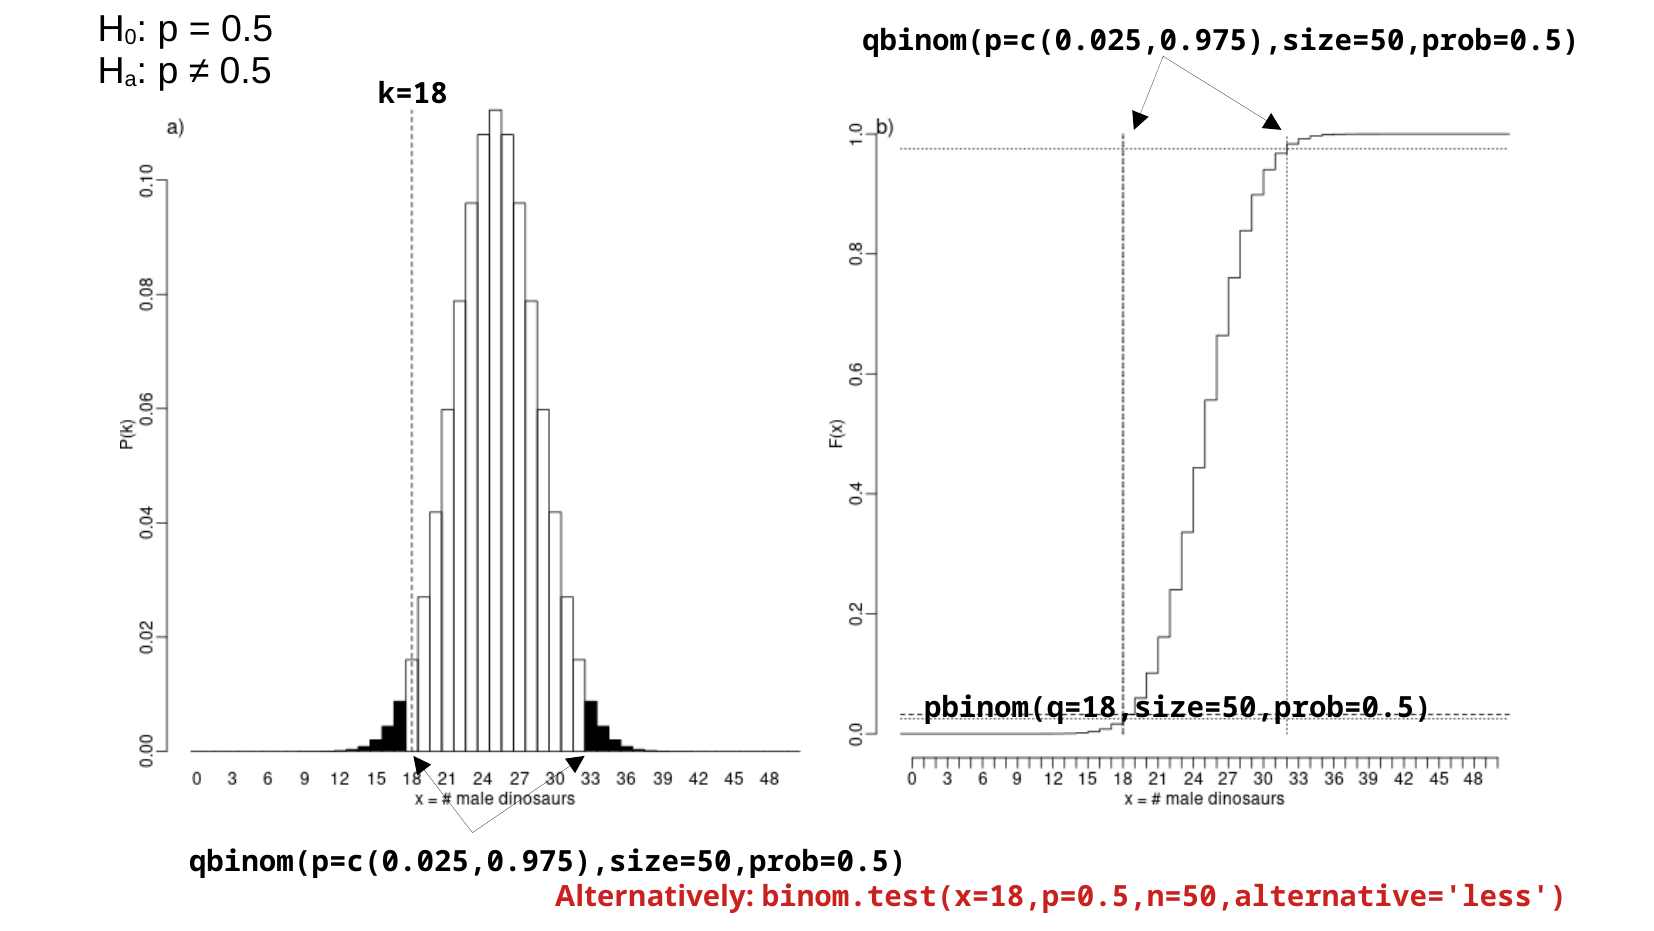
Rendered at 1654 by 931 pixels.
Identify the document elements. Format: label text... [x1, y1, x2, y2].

text_box qbinom(p=c(0.025,0.975),size=50,prob=0.5) [174, 832, 922, 877]
text_box H0: p = 0.5 Ha: p ≠ 0.5 [82, 0, 289, 99]
picture [120, 100, 1539, 810]
text_box k=18 [363, 65, 463, 110]
text_box Alternatively: binom.test(x=18,p=0.5,n=50,alternative='less') [540, 868, 1654, 931]
text_box qbinom(p=c(0.025,0.975),size=50,prob=0.5) [847, 11, 1595, 56]
text_box pbinom(q=18,size=50,prob=0.5) [909, 679, 1447, 724]
